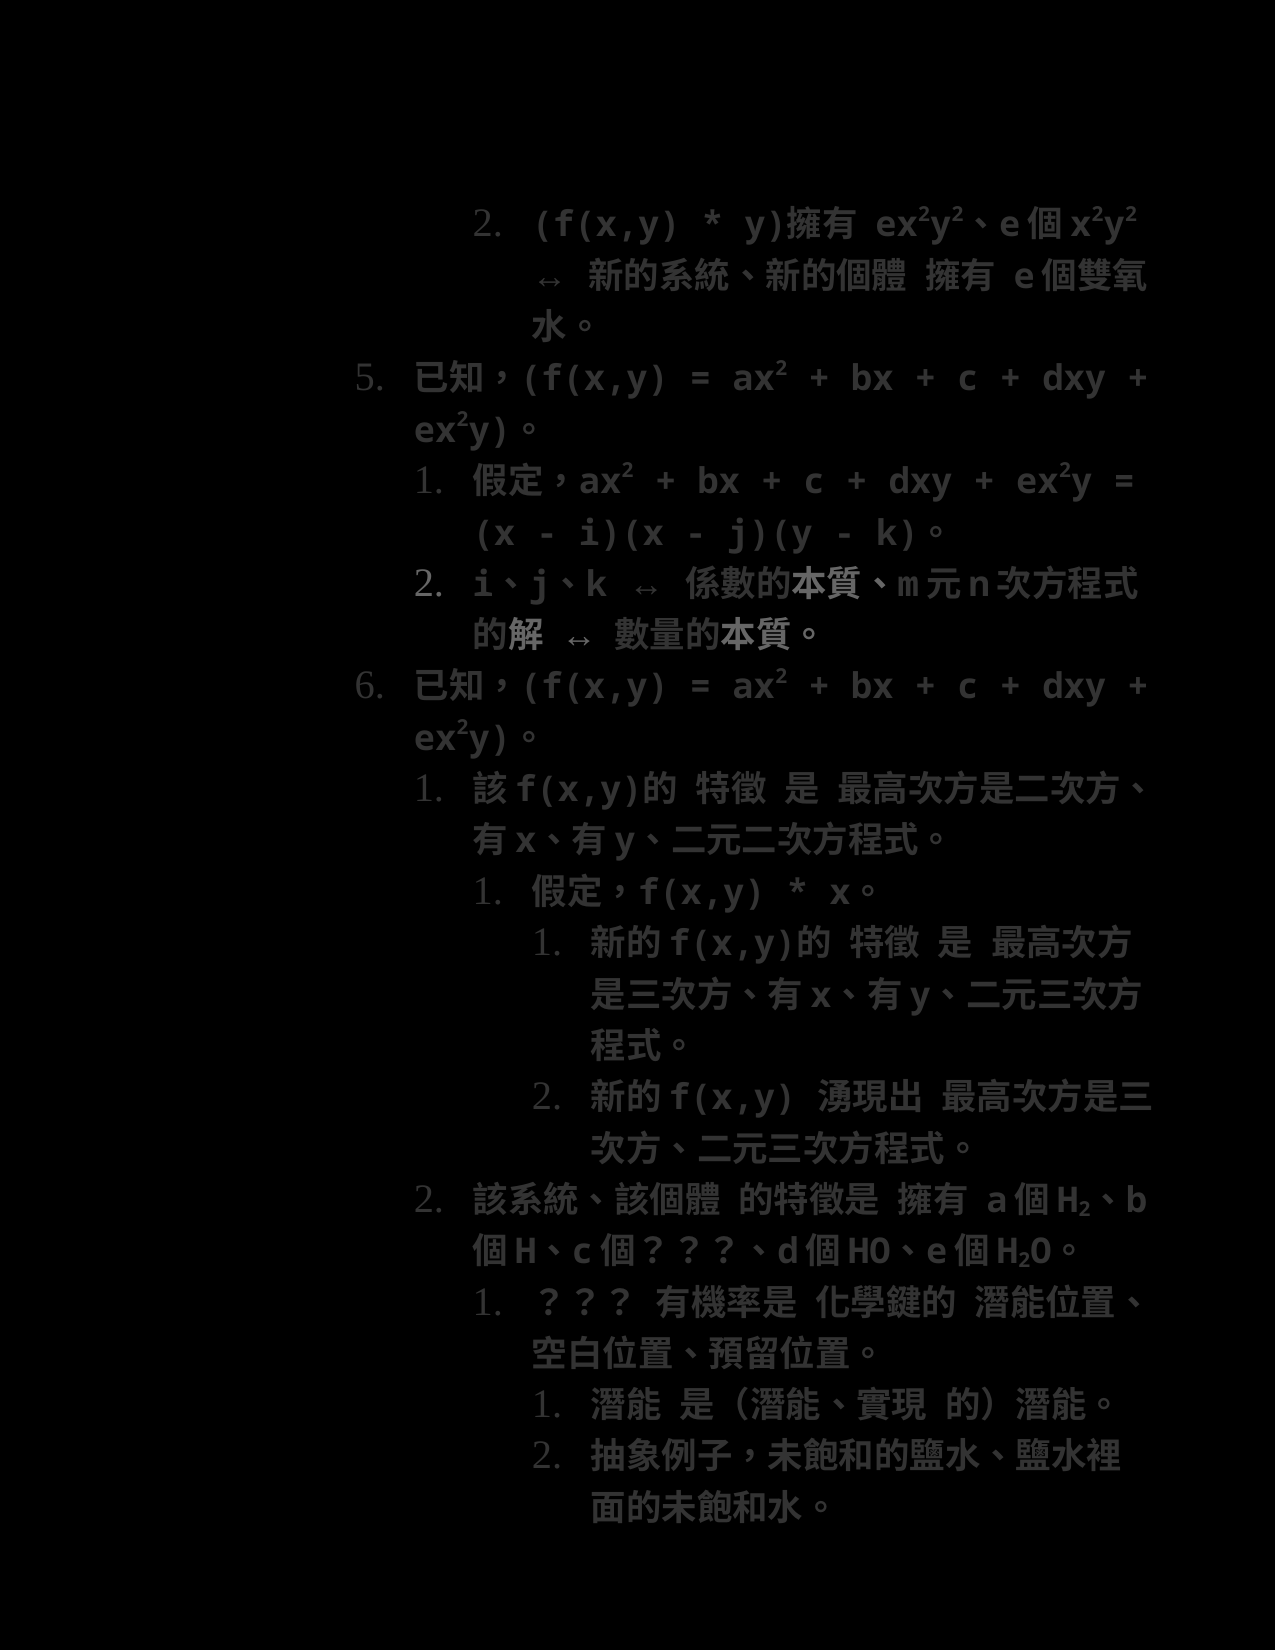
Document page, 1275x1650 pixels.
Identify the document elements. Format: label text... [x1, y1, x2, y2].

list 新的f(x,y)的 特徵 是 最高次方是三次方、有x、有y、二元三次方程式。 [532, 914, 1157, 1068]
list 抽象例子，未飽和的鹽水、鹽水裡面的未飽和水。 [532, 1428, 1157, 1530]
list 已知，(f(x,y) = ax2 + bx + c + dxy + ex2y)。 [354, 350, 1157, 452]
list 潛能 是（潛能、實現 的）潛能。 [532, 1376, 1157, 1428]
list 假定，f(x,y) * x。 [472, 863, 1157, 914]
list (f(x,y) * y)擁有 ex2y2、e個x2y2 ↔ 新的系統、新的個體 擁有 e個雙氧水。 [472, 196, 1157, 350]
list 新的f(x,y) 湧現出 最高次方是三次方、二元三次方程式。 [532, 1068, 1157, 1171]
list ？？？ 有機率是 化學鍵的 潛能位置、空白位置、預留位置。 [472, 1274, 1157, 1376]
list 該f(x,y)的 特徵 是 最高次方是二次方、有x、有y、二元二次方程式。 [413, 761, 1157, 863]
list 假定，ax2 + bx + c + dxy + ex2y = (x - i)(x - j)(y - k)。 [413, 452, 1157, 555]
list 該系統、該個體 的特徵是 擁有 a個H2、b個H、c個？？？、d個HO、e個H2O。 [413, 1171, 1157, 1274]
list i、j、k ↔ 係數的本質、m元n次方程式的解 ↔ 數量的本質。 [413, 555, 1157, 658]
list 已知，(f(x,y) = ax2 + bx + c + dxy + ex2y)。 [354, 658, 1157, 761]
